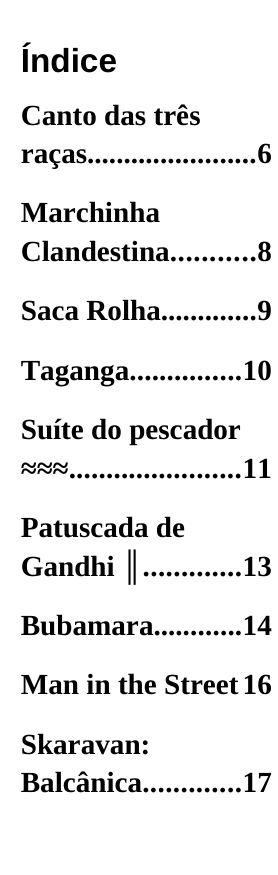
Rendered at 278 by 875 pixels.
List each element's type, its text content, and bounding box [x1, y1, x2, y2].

text Canto das três raças 6 [21, 98, 272, 170]
text Man in the Street 16 [21, 667, 272, 701]
text Patuscada de Gandhi ║ 13 [21, 510, 272, 582]
text Bubamara 14 [21, 608, 272, 642]
text Saca Rolha 9 [21, 293, 272, 327]
text Skaravan: Balcânica 17 [21, 727, 272, 799]
subtitle Índice [21, 41, 272, 79]
text Marchinha Clandestina 8 [21, 196, 272, 268]
text Taganga 10 [21, 353, 272, 386]
text Suíte do pescador ≈≈≈ 11 [21, 412, 272, 484]
